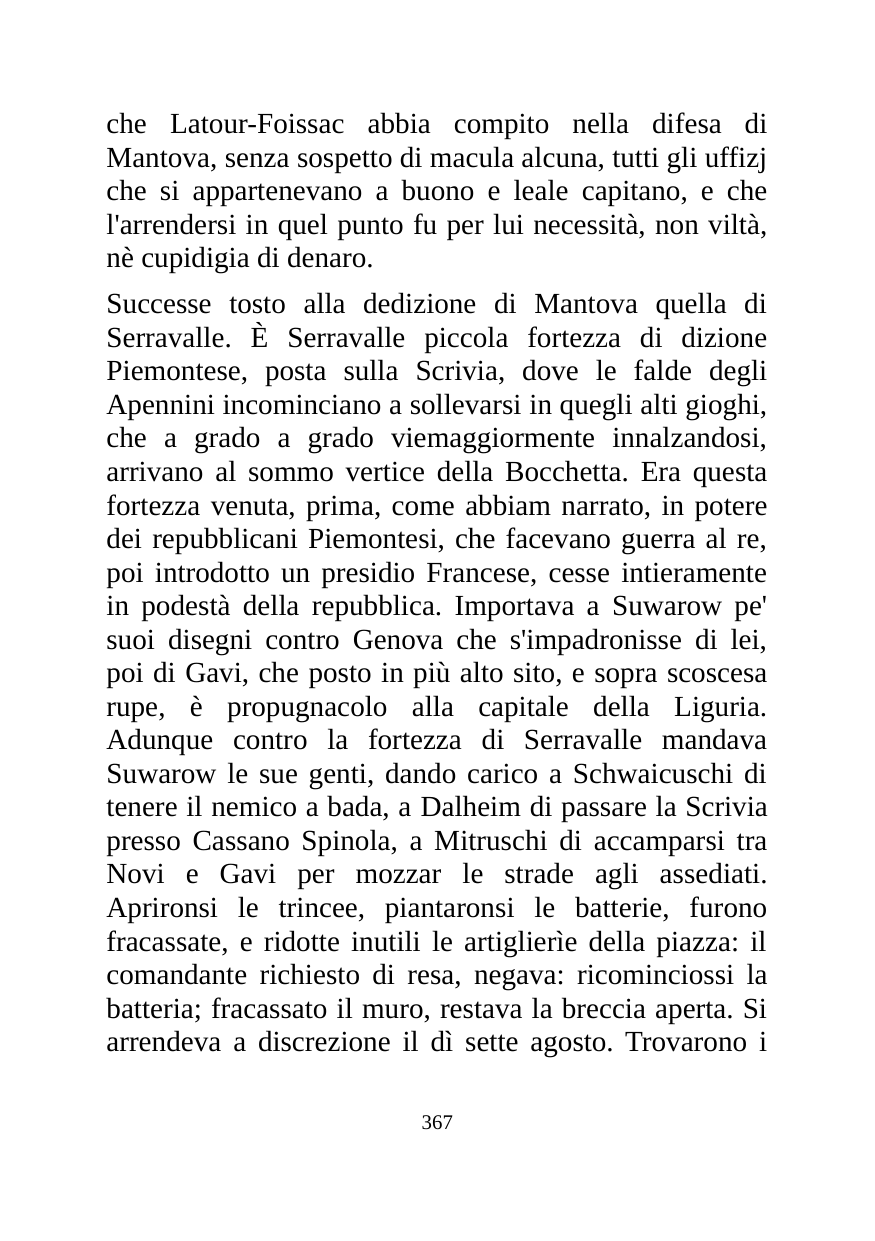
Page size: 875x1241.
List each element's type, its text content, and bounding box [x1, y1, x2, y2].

text che Latour-Foissac abbia compito nella difesa di Mantova, senza sospetto di macula alcuna, tutti gli uffizj che si appartenevano a buono e leale capitano, e che l'arrendersi in quel punto fu per lui necessità, non viltà, nè cupidigia di denaro. [106, 106, 768, 274]
text Successe tosto alla dedizione di Mantova quella di Serravalle. È Serravalle piccola fortezza di dizione Piemontese, posta sulla Scrivia, dove le falde degli Apennini incominciano a sollevarsi in quegli alti gioghi, che a grado a grado viemaggiormente innalzandosi, arrivano al sommo vertice della Bocchetta. Era questa fortezza venuta, prima, come abbiam narrato, in potere dei repubblicani Piemontesi, che facevano guerra al re, poi introdotto un presidio Francese, cesse intieramente in podestà della repubblica. Importava a Suwarow pe' suoi disegni contro Genova che s'impadronisse di lei, poi di Gavi, che posto in più alto sito, e sopra scoscesa rupe, è propugnacolo alla capitale della Liguria. Adunque contro la fortezza di Serravalle mandava Suwarow le sue genti, dando carico a Schwaicuschi di tenere il nemico a bada, a Dalheim di passare la Scrivia presso Cassano Spinola, a Mitruschi di accamparsi tra Novi e Gavi per mozzar le strade agli assediati. Aprironsi le trincee, piantaronsi le batterie, furono fracassate, e ridotte inutili le artiglierìe della piazza: il comandante richiesto di resa, negava: ricominciossi la batteria; fracassato il muro, restava la breccia aperta. Si arrendeva a discrezione il dì sette agosto. Trovarono i [106, 286, 768, 1058]
